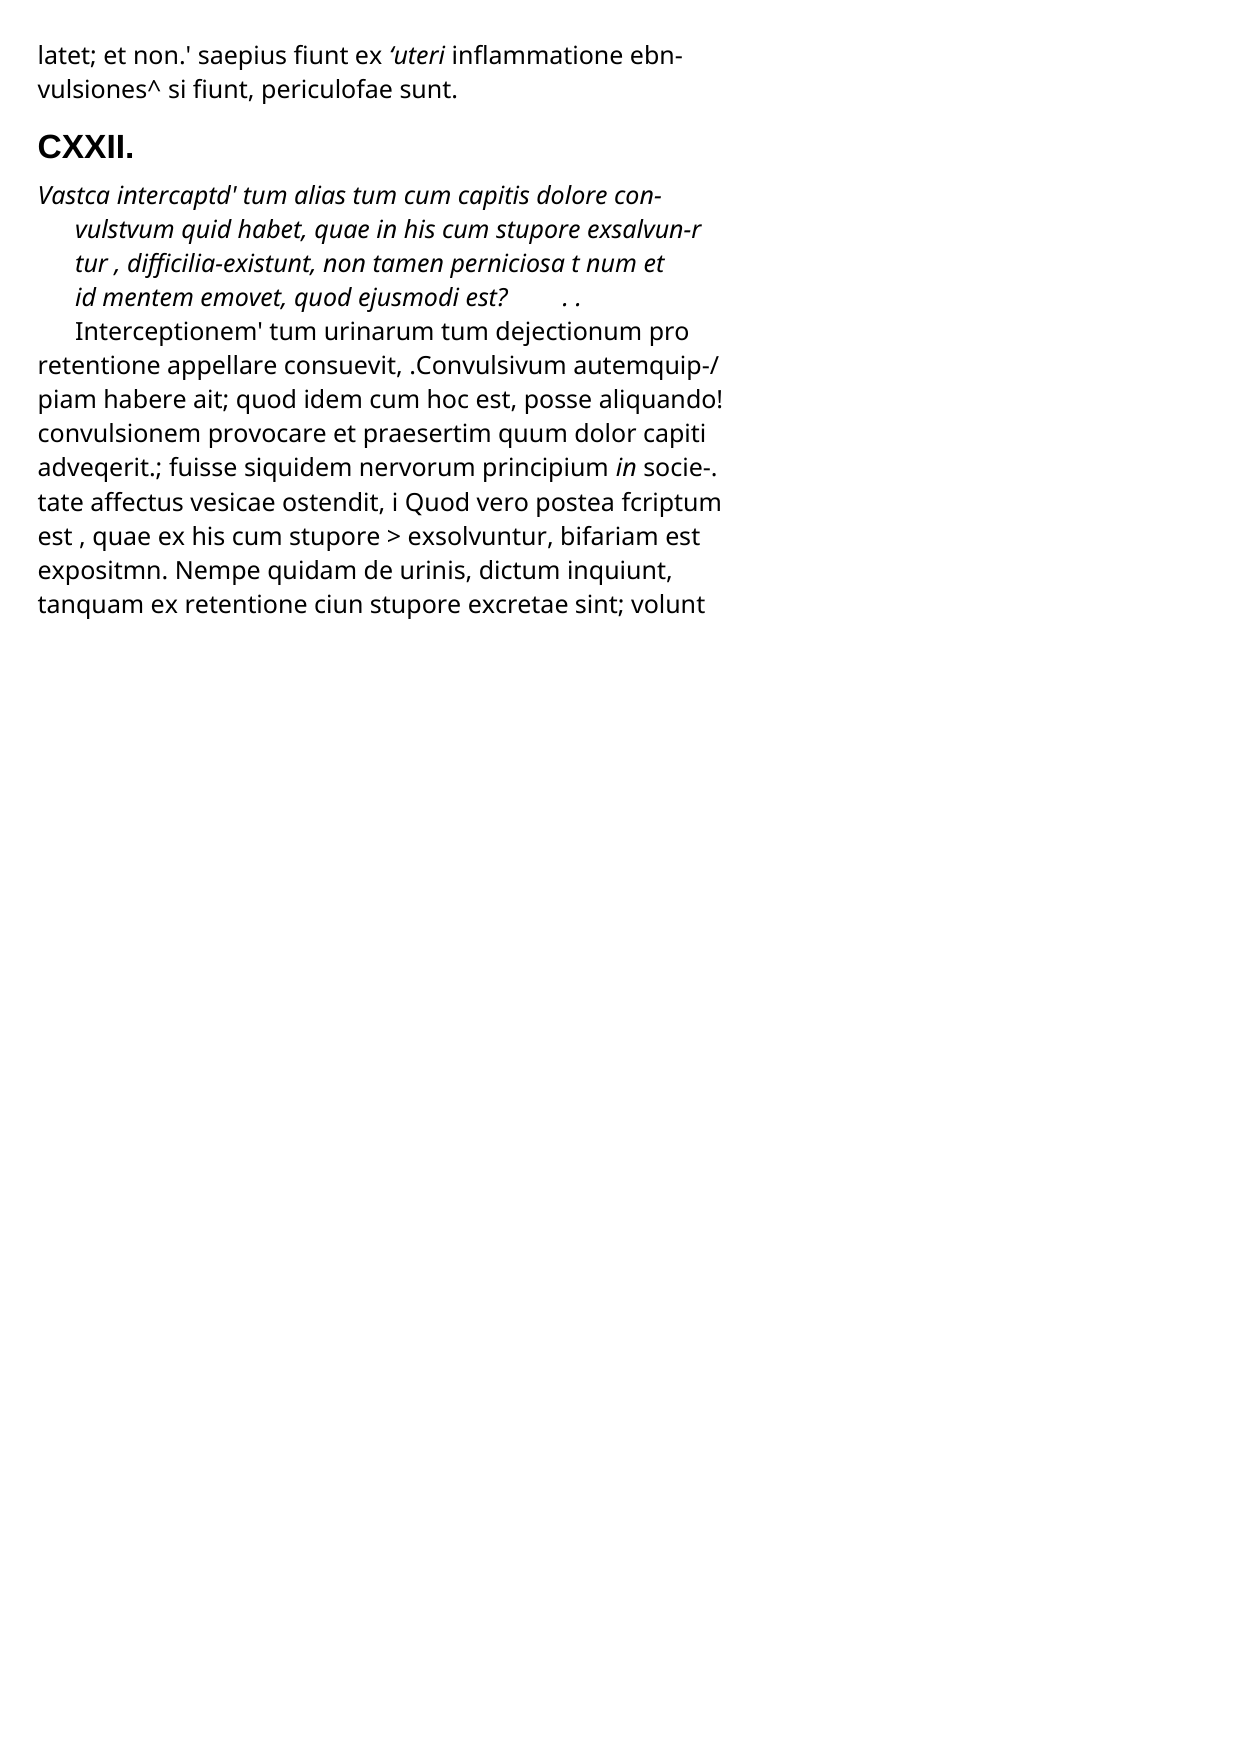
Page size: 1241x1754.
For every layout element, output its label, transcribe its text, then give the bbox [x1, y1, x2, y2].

text Vastca intercaptd' tum alias tum cum capitis dolore con- vulstvum quid habet, quae in his cum stupore exsalvun-r tur , difficilia-existunt, non tamen perniciosa t num et id mentem emovet, quod ejusmodi est? . . [37, 178, 1203, 314]
text latet; et non.' saepius fiunt ex ‘uteri inflammatione ebn- vulsiones^ si fiunt, periculofae sunt. [37, 37, 1203, 106]
subtitle CXXII. [37, 126, 1203, 165]
text Interceptionem' tum urinarum tum dejectionum pro retentione appellare consuevit, .Convulsivum autemquip-/ piam habere ait; quod idem cum hoc est, posse aliquando! convulsionem provocare et praesertim quum dolor capiti adveqerit.; fuisse siquidem nervorum principium in socie-. tate affectus vesicae ostendit, i Quod vero postea fcriptum est , quae ex his cum stupore > exsolvuntur, bifariam est expositmn. Nempe quidam de urinis, dictum inquiunt, tanquam ex retentione ciun stupore excretae sint; volunt [37, 314, 1203, 620]
